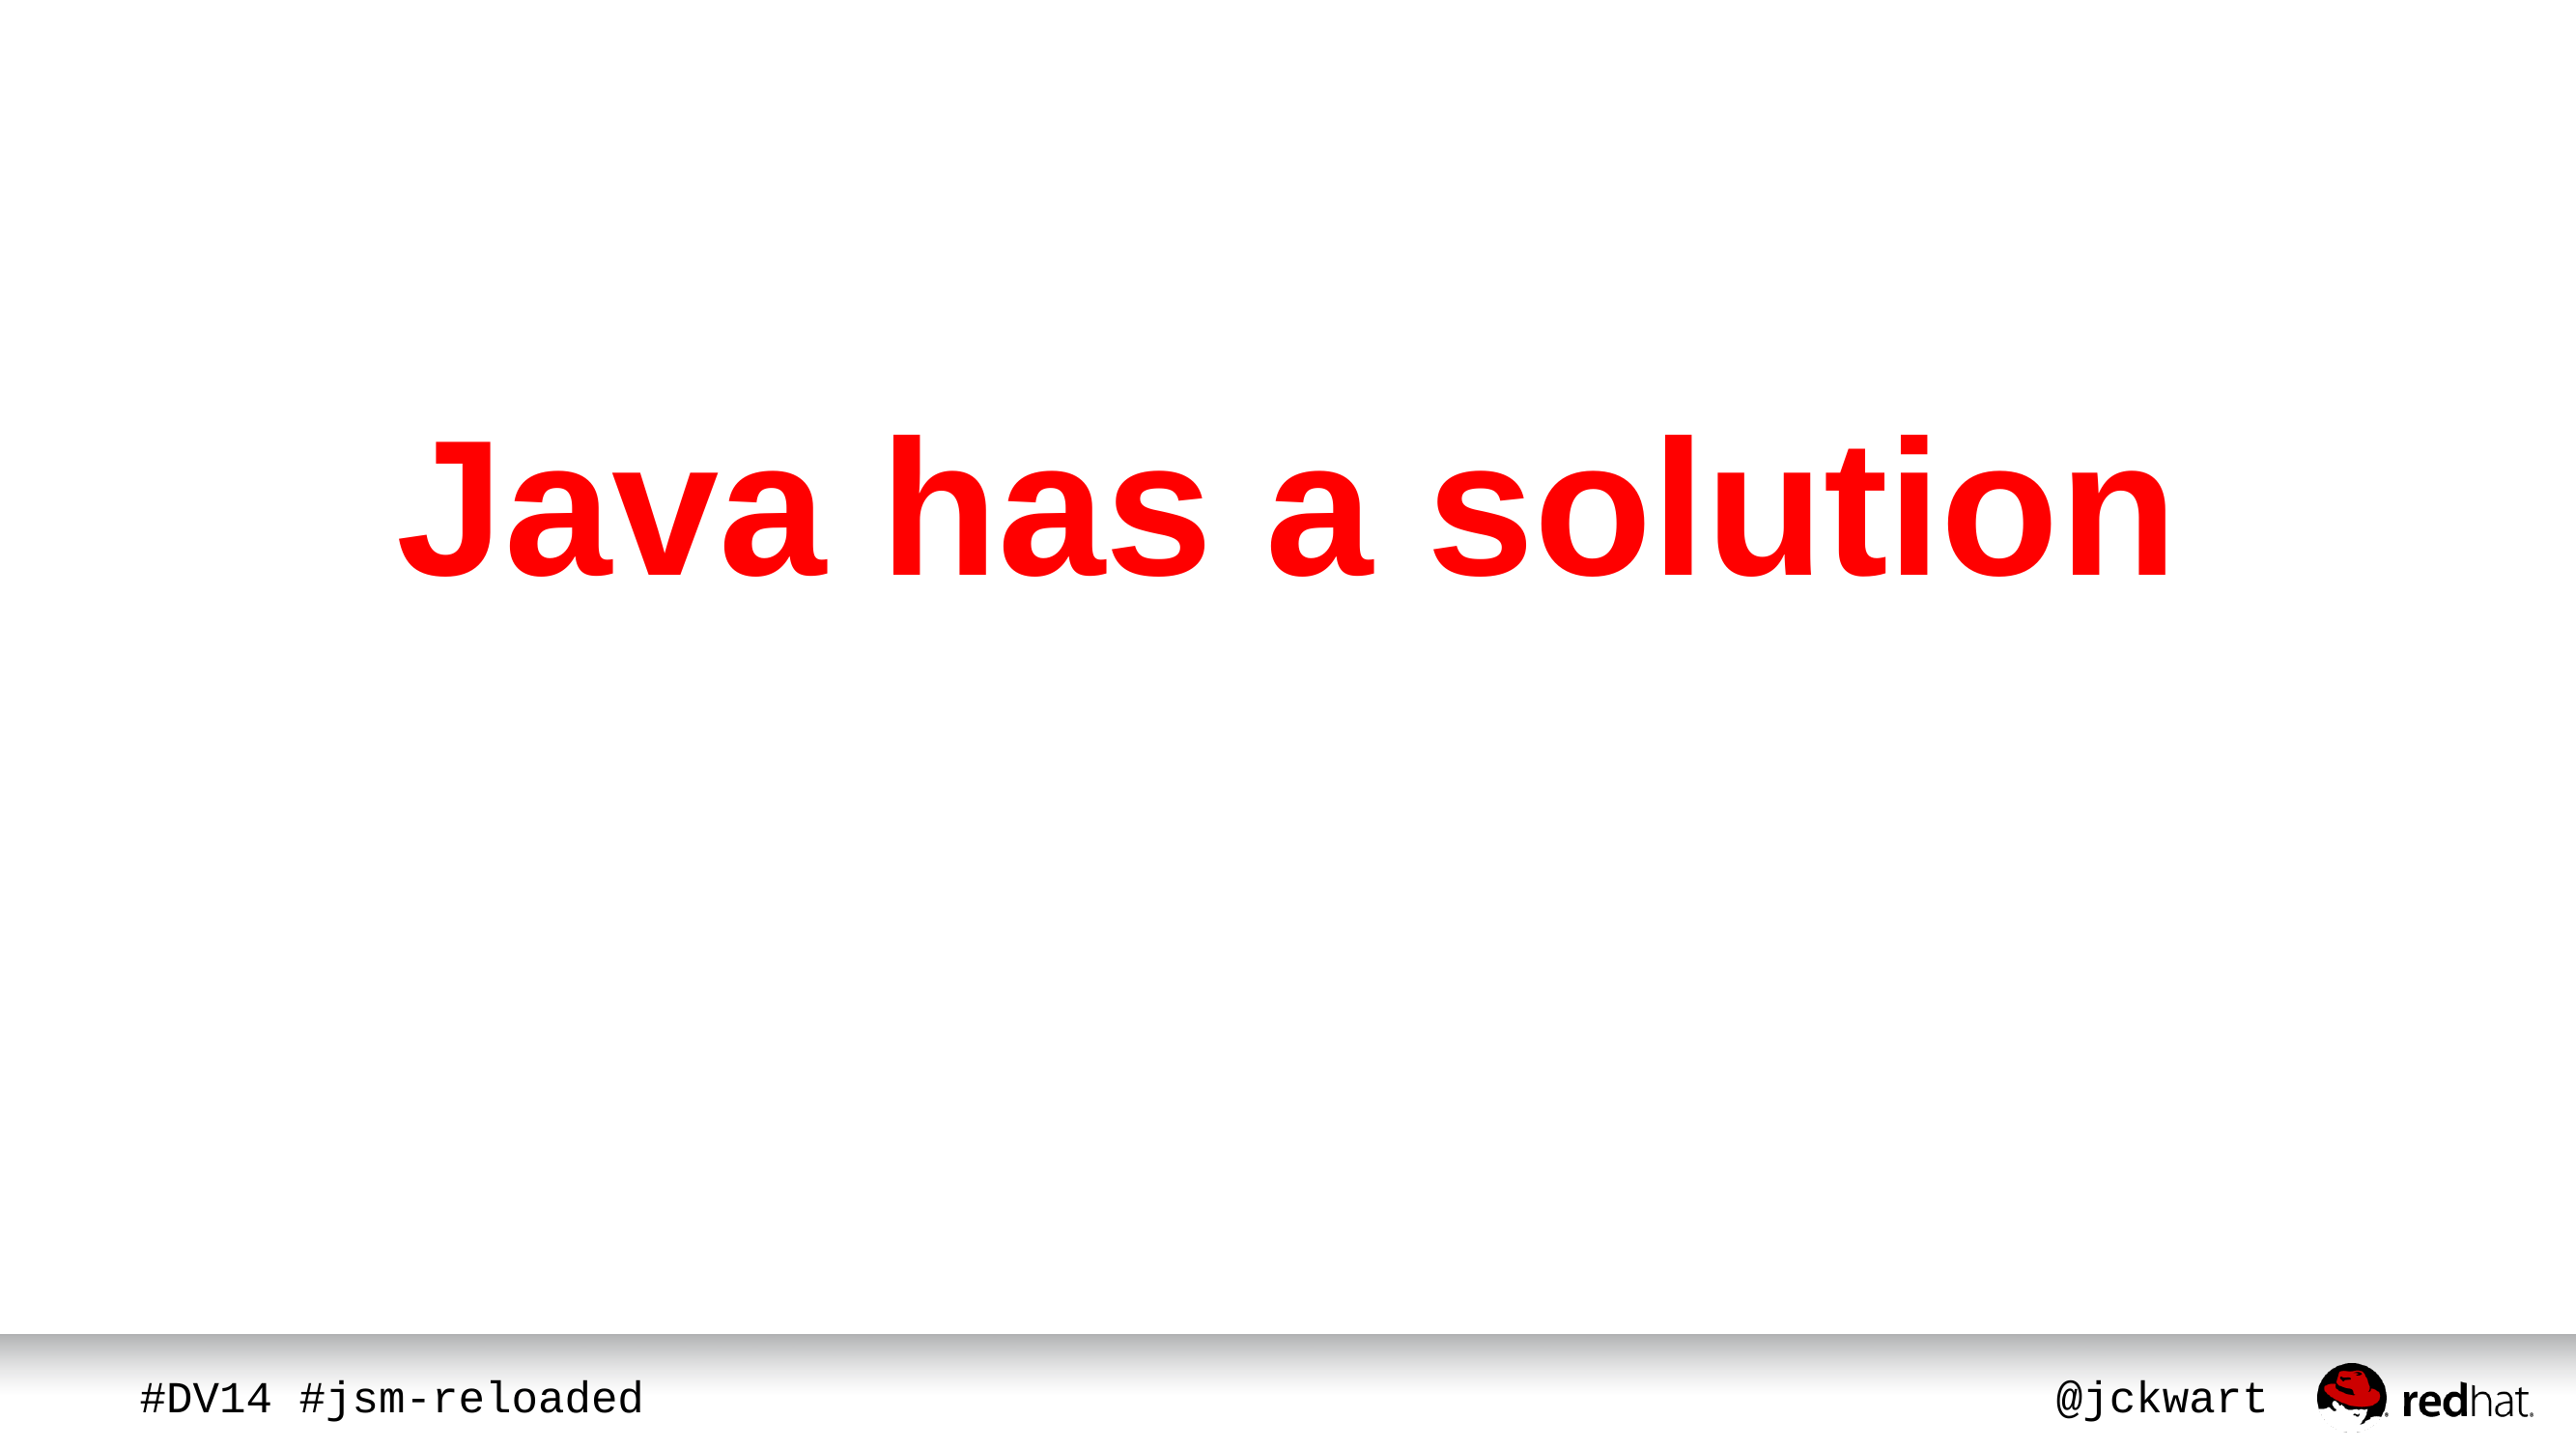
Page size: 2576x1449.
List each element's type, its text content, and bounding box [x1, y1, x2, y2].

text_box Java has a solution [164, 392, 2412, 624]
picture [0, 1334, 2576, 1445]
